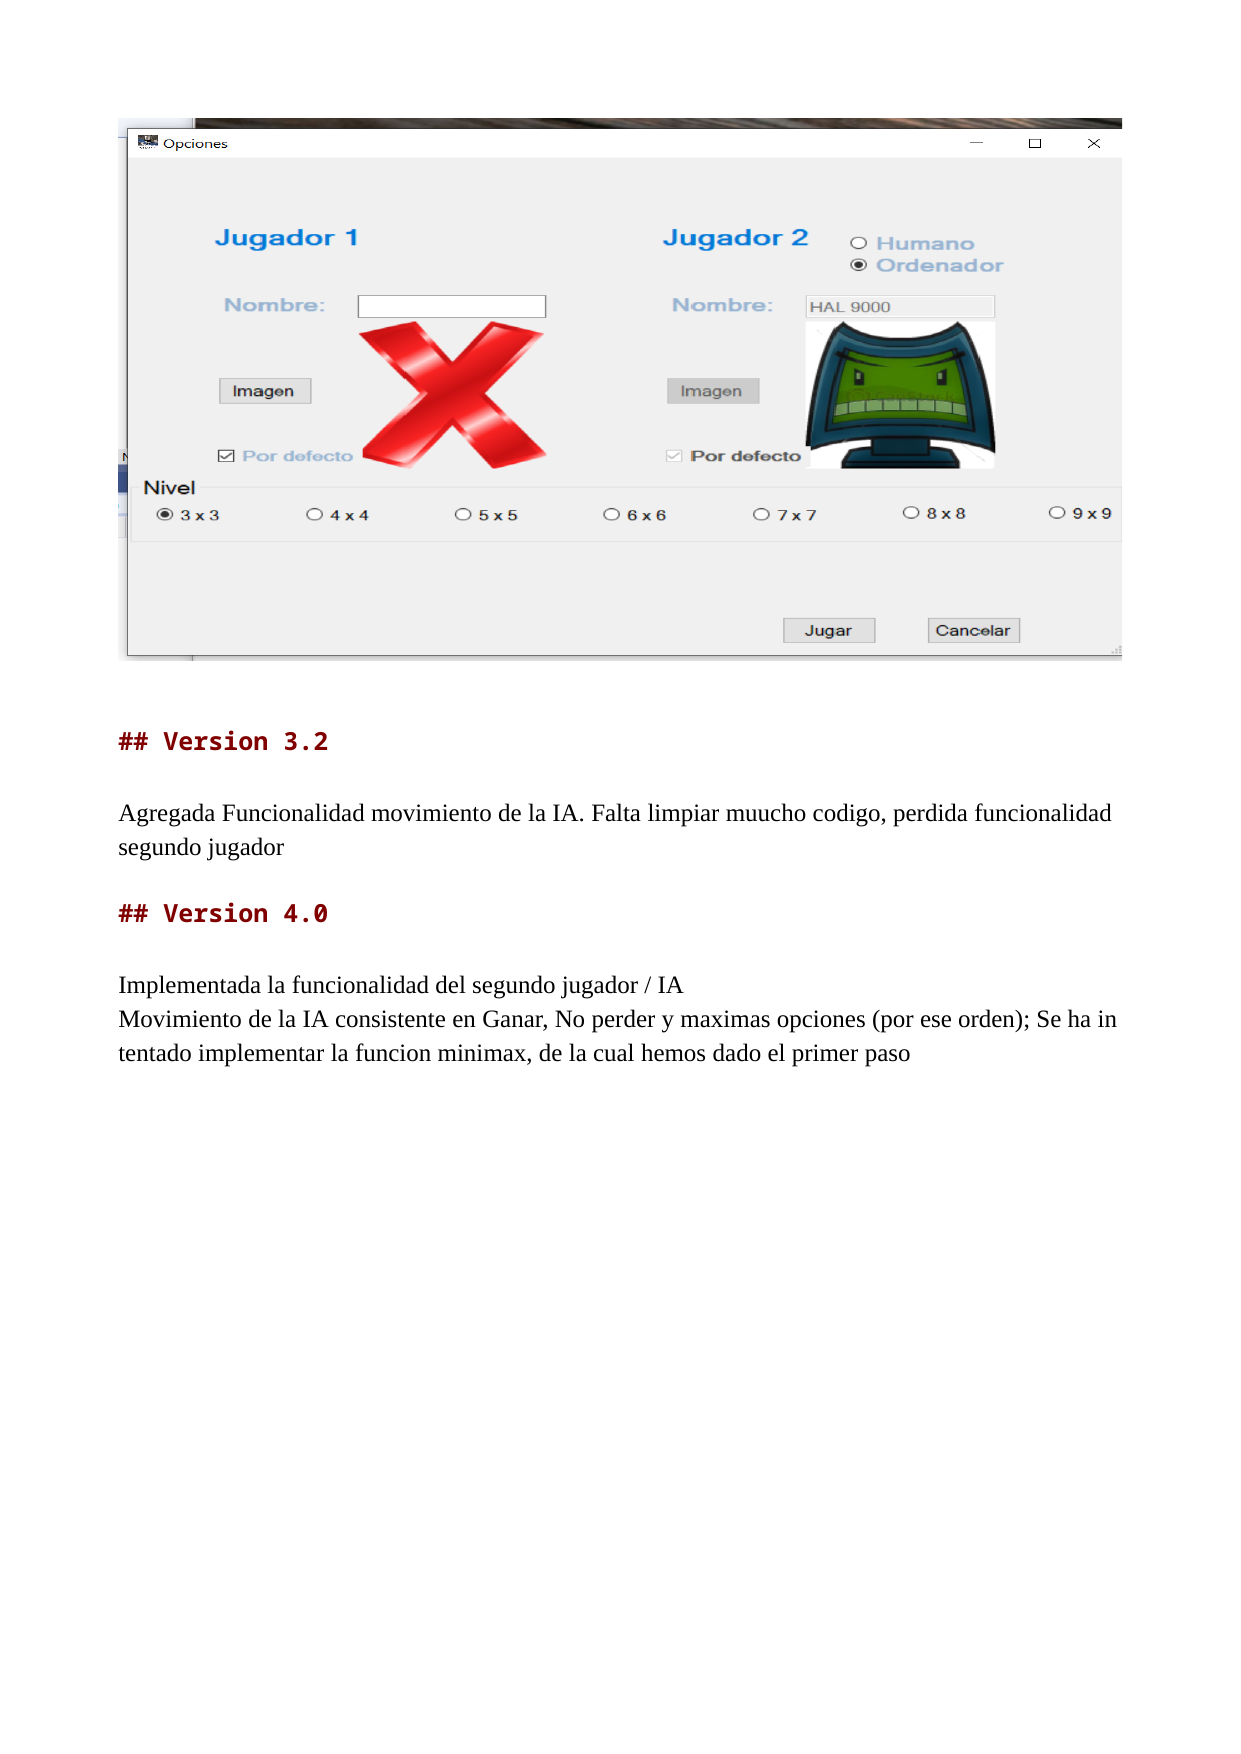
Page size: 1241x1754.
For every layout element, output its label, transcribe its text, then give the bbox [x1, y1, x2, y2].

text ## Version 3.2 [118, 723, 1122, 758]
text Implementada la funcionalidad del segundo jugador / IA [118, 964, 1122, 998]
picture [118, 118, 1123, 661]
text Agregada Funcionalidad movimiento de la IA. Falta limpiar muucho codigo, perdida funcionalidad segundo jugador [118, 792, 1122, 861]
text ## Version 4.0 [118, 895, 1122, 930]
text Movimiento de la IA consistente en Ganar, No perder y maximas opciones (por ese orden); Se ha intentado implementar la funcion minimax, de la cual hemos dado el primer paso [118, 998, 1122, 1067]
